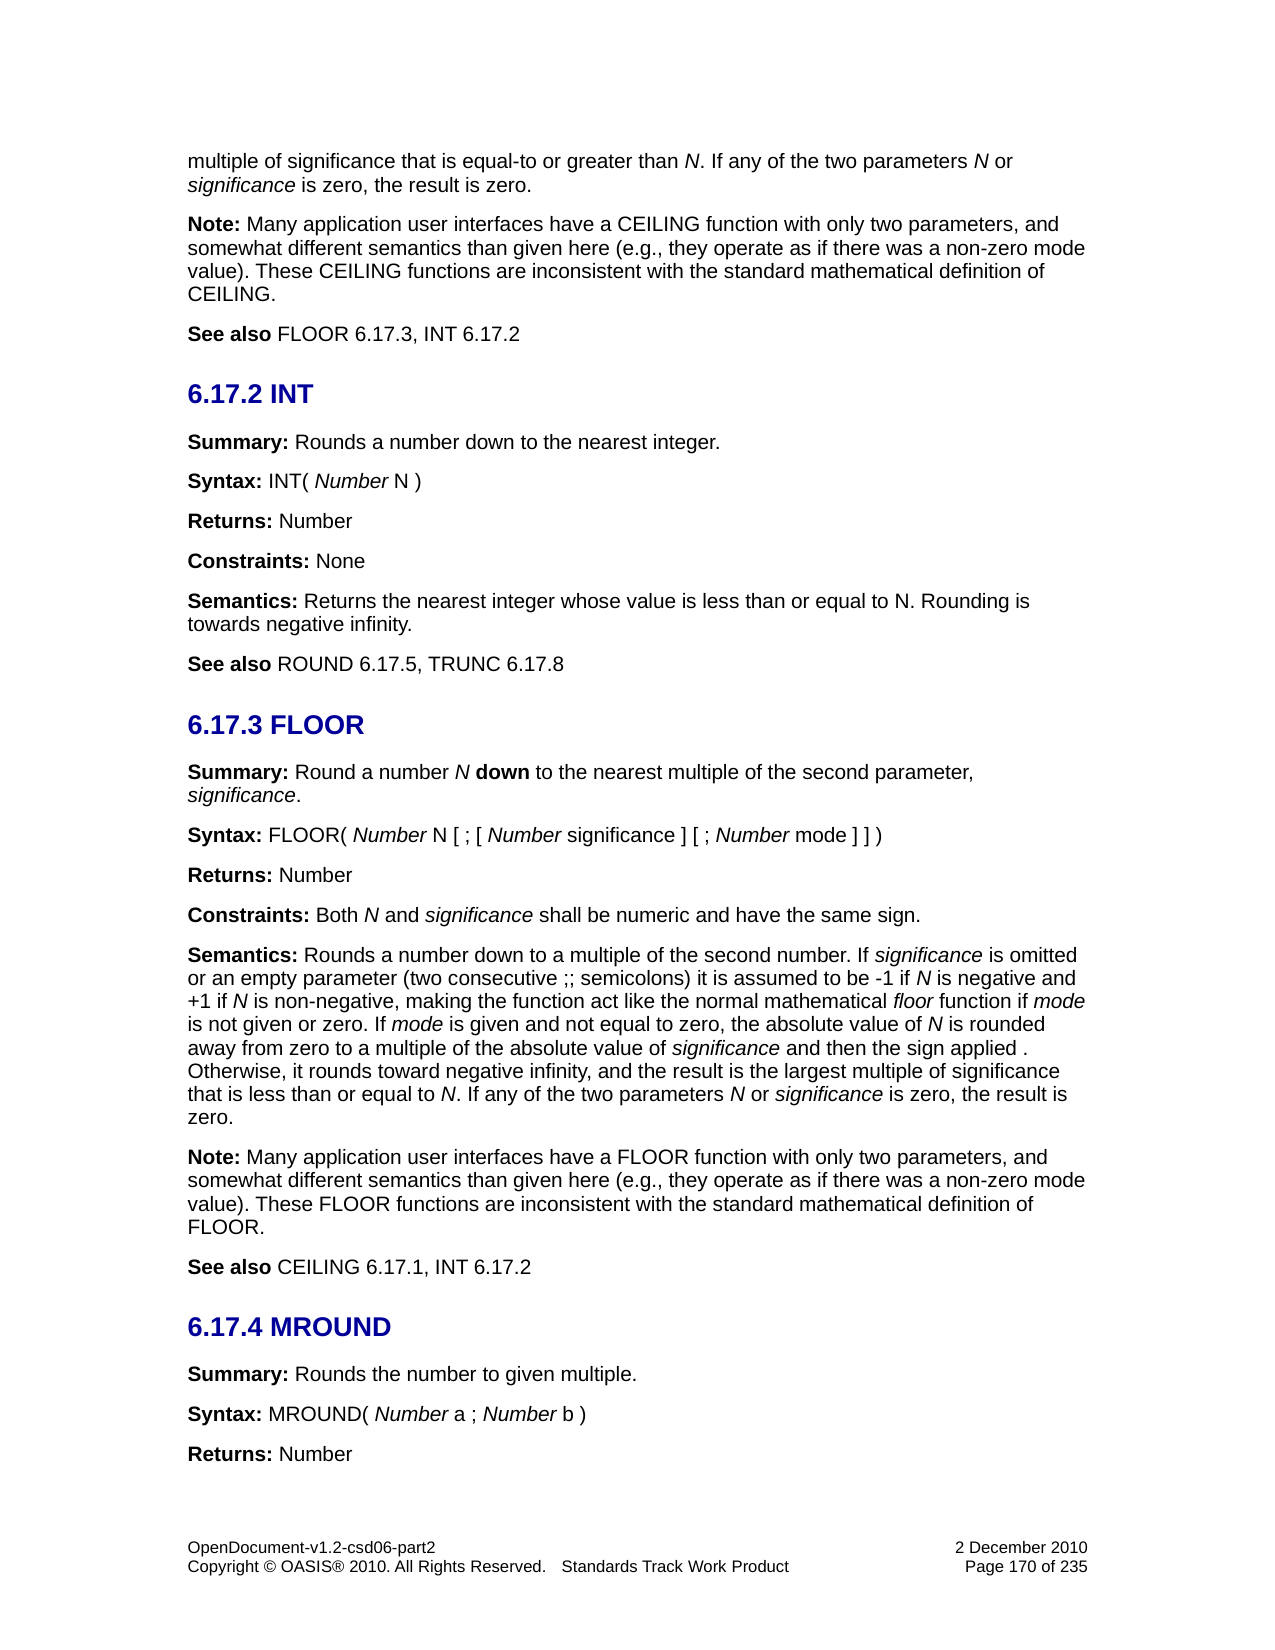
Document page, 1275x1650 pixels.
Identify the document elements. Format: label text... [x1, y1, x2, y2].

subtitle INT [187, 379, 1088, 409]
text See also CEILING 6.17.1, INT 6.17.2 [187, 1256, 1088, 1279]
subtitle FLOOR [187, 709, 1088, 740]
text Returns: Number [187, 510, 1088, 533]
text Summary: Rounds the number to given multiple. [187, 1363, 1088, 1386]
text Returns: Number [187, 864, 1088, 887]
text Note: Many application user interfaces have a FLOOR function with only two parameters, and somewhat different semantics than given here (e.g., they operate as if there was a non-zero mode value). These FLOOR functions are inconsistent with the standard mathematical definition of FLOOR. [187, 1146, 1088, 1239]
text Note: Many application user interfaces have a CEILING function with only two parameters, and somewhat different semantics than given here (e.g., they operate as if there was a non-zero mode value). These CEILING functions are inconsistent with the standard mathematical definition of CEILING. [187, 213, 1088, 306]
text Syntax: MROUND( Number a ; Number b ) [187, 1403, 1088, 1426]
text Summary: Rounds a number down to the nearest integer. [187, 430, 1088, 453]
text Syntax: FLOOR( Number N [ ; [ Number significance ] [ ; Number mode ] ] ) [187, 824, 1088, 847]
text multiple of significance that is equal-to or greater than N. If any of the two parameters N or significance is zero, the result is zero. [187, 150, 1088, 196]
subtitle MROUND [187, 1312, 1088, 1342]
text Summary: Round a number N down to the nearest multiple of the second parameter, significance. [187, 761, 1088, 807]
text Returns: Number [187, 1443, 1088, 1466]
text See also ROUND 6.17.5, TRUNC 6.17.8 [187, 653, 1088, 676]
text Semantics: Returns the nearest integer whose value is less than or equal to N. Rounding is towards negative infinity. [187, 590, 1088, 636]
text See also FLOOR 6.17.3, INT 6.17.2 [187, 323, 1088, 346]
text Constraints: Both N and significance shall be numeric and have the same sign. [187, 903, 1088, 927]
text Semantics: Rounds a number down to a multiple of the second number. If significance is omitted or an empty parameter (two consecutive ;; semicolons) it is assumed to be -1 if N is negative and +1 if N is non-negative, making the function act like the normal mathematical floor function if mode is not given or zero. If mode is given and not equal to zero, the absolute value of N is rounded away from zero to a multiple of the absolute value of significance and then the sign applied . Otherwise, it rounds toward negative infinity, and the result is the largest multiple of significance that is less than or equal to N. If any of the two parameters N or significance is zero, the result is zero. [187, 943, 1088, 1129]
text Syntax: INT( Number N ) [187, 470, 1088, 493]
text Constraints: None [187, 550, 1088, 573]
